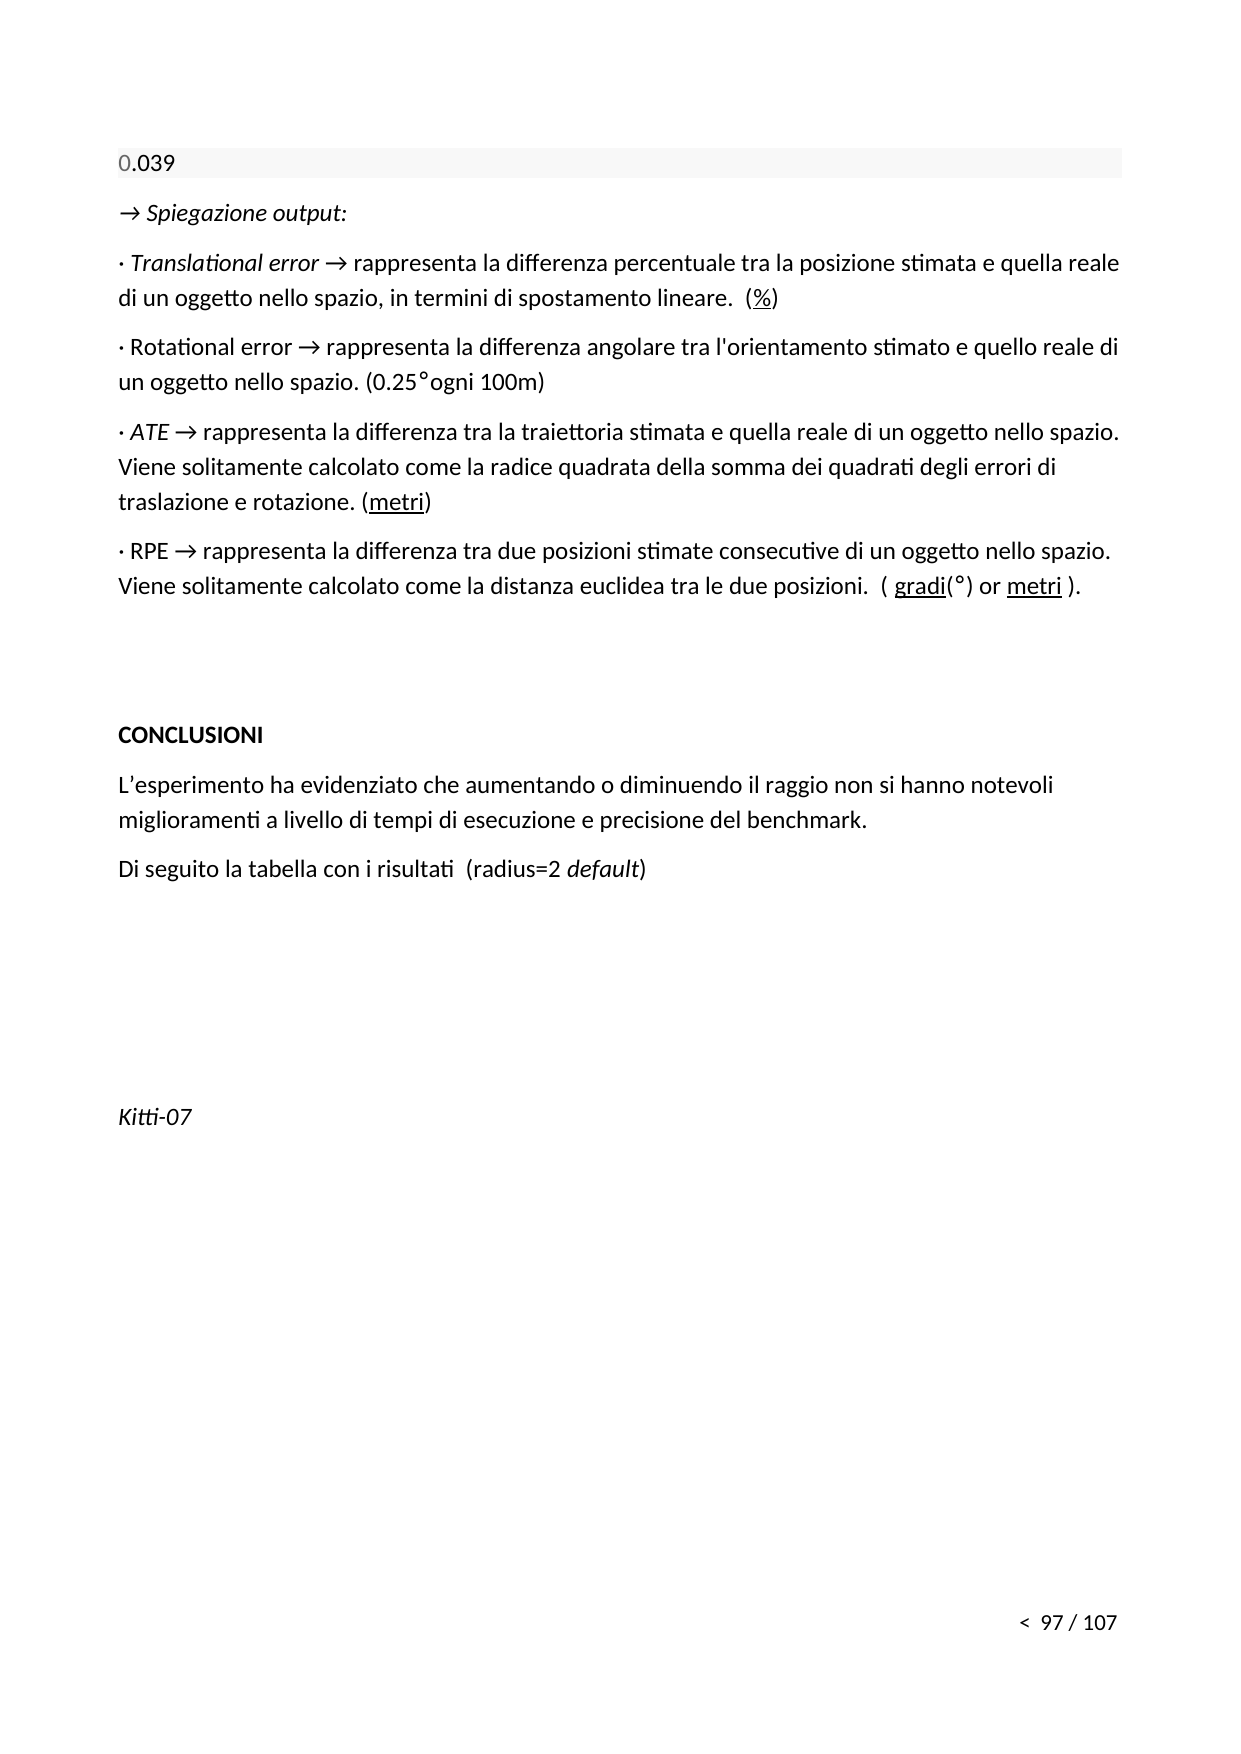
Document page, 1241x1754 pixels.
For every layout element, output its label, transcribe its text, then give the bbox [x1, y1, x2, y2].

text · ATE → rappresenta la differenza tra la traiettoria stimata e quella reale di un oggetto nello spazio. Viene solitamente calcolato come la radice quadrata della somma dei quadrati degli errori di traslazione e rotazione. (metri) [118, 416, 1122, 516]
text L’esperimento ha evidenziato che aumentando o diminuendo il raggio non si hanno notevoli miglioramenti a livello di tempi di esecuzione e precisione del benchmark. [118, 769, 1122, 834]
text 0.039 [118, 148, 1122, 178]
text → Spiegazione output: [118, 197, 1122, 228]
text · Rotational error → rappresenta la differenza angolare tra l'orientamento stimato e quello reale di un oggetto nello spazio. (0.25°ogni 100m) [118, 331, 1122, 397]
text CONCLUSIONI [118, 719, 1122, 750]
text · Translational error → rappresenta la differenza percentuale tra la posizione stimata e quella reale di un oggetto nello spazio, in termini di spostamento lineare. (%) [118, 247, 1122, 312]
text Kitti-07 [118, 1101, 1122, 1132]
text Di seguito la tabella con i risultati (radius=2 default) [118, 853, 1122, 884]
text · RPE → rappresenta la differenza tra due posizioni stimate consecutive di un oggetto nello spazio. Viene solitamente calcolato come la distanza euclidea tra le due posizioni. ( gradi(°) or metri ). [118, 536, 1122, 601]
